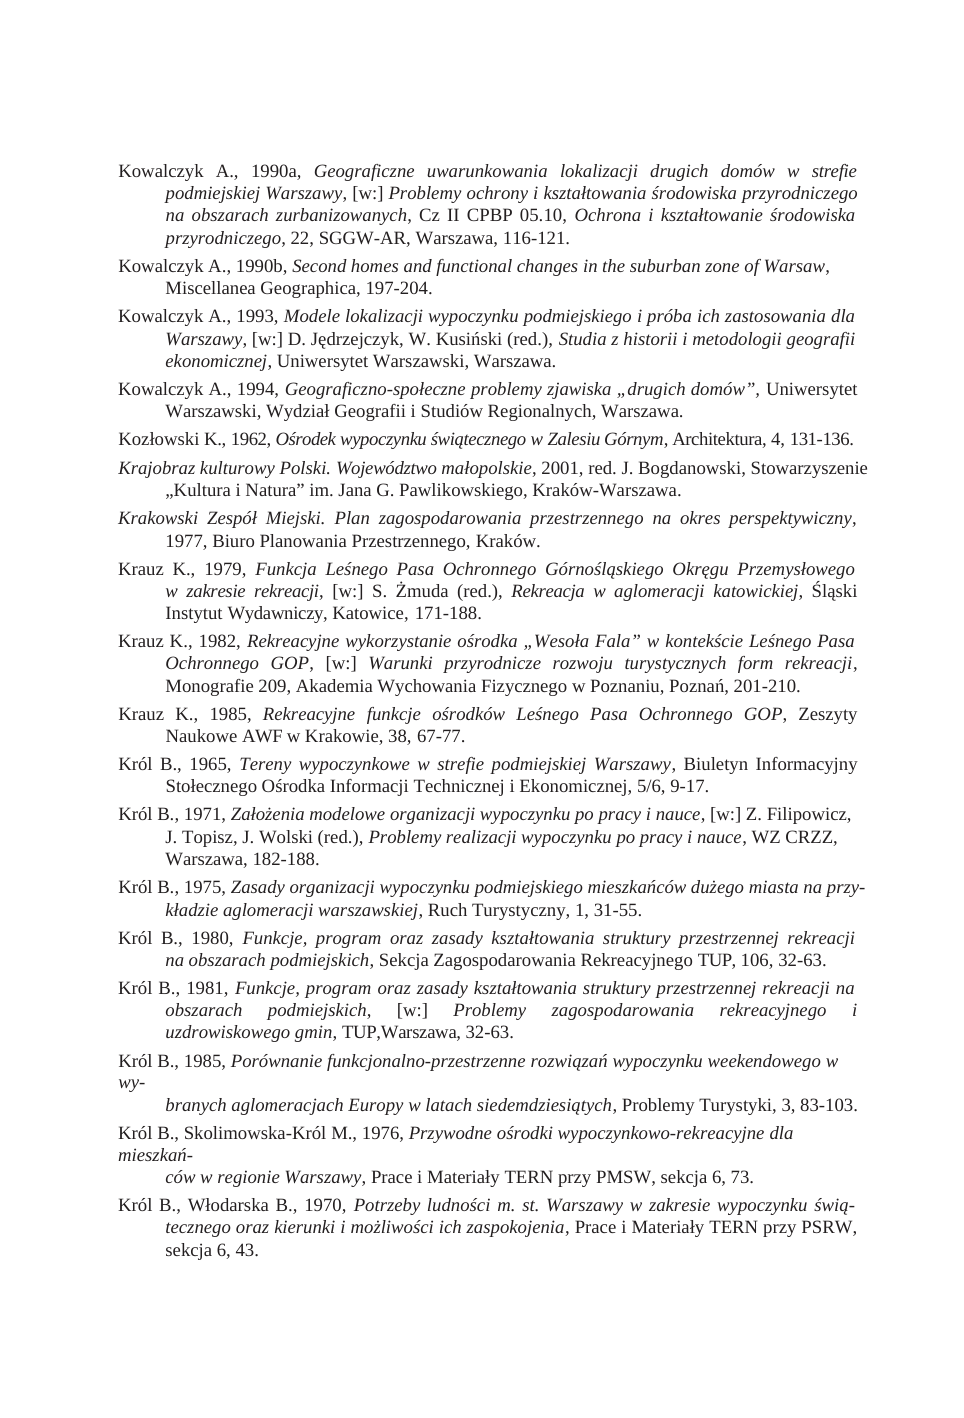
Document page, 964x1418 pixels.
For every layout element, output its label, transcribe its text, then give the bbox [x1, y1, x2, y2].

text Krauz K., 1979, Funkcja Leśnego Pasa Ochronnego Górnośląskiego Okręgu Przemysłowego w zakresie rekreacji, [w:] S. Żmuda (red.), Rekreacja w aglomeracji katowickiej, Śląski Instytut Wydawniczy, Katowice, 171-188. [118, 558, 857, 623]
text Kowalczyk A., 1990a, Geograficzne uwarunkowania lokalizacji drugich domów w strefie podmiejskiej Warszawy, [w:] Problemy ochrony i kształtowania środowiska przyrodniczego na obszarach zurbanizowanych, Cz II CPBP 05.10, Ochrona i kształtowanie środowiska przyrodniczego, 22, SGGW-AR, Warszawa, 116-121. [118, 160, 857, 248]
text Krauz K., 1985, Rekreacyjne funkcje ośrodków Leśnego Pasa Ochronnego GOP, Zeszyty Naukowe AWF w Krakowie, 38, 67-77. [118, 703, 857, 746]
text Kozłowski K., 1962, Ośrodek wypoczynku świątecznego w Zalesiu Górnym, Architektura, 4, 131-136. [118, 428, 870, 450]
text ców w regionie Warszawy, Prace i Materiały TERN przy PMSW, sekcja 6, 73. [165, 1166, 870, 1187]
text Król B., 1971, Założenia modelowe organizacji wypoczynku po pracy i nauce, [w:] Z. Filipowicz, [118, 803, 870, 825]
text Kowalczyk A., 1993, Modele lokalizacji wypoczynku podmiejskiego i próba ich zastosowania dla Warszawy, [w:] D. Jędrzejczyk, W. Kusiński (red.), Studia z historii i metodologii geografii ekonomicznej, Uniwersytet Warszawski, Warszawa. [118, 305, 857, 371]
text Król B., 1965, Tereny wypoczynkowe w strefie podmiejskiej Warszawy, Biuletyn Informacyjny Stołecznego Ośrodka Informacji Technicznej i Ekonomicznej, 5/6, 9-17. [118, 753, 858, 797]
text Krajobraz kulturowy Polski. Województwo małopolskie, 2001, red. J. Bogdanowski, Stowarzyszenie [118, 457, 870, 478]
text Król B., 1985, Porównanie funkcjonalno-przestrzenne rozwiązań wypoczynku weekendowego w wy- [118, 1049, 870, 1093]
text „Kultura i Natura” im. Jana G. Pawlikowskiego, Kraków-Warszawa. [165, 479, 870, 501]
text Król B., 1975, Zasady organizacji wypoczynku podmiejskiego mieszkańców dużego miasta na przy- [118, 876, 870, 897]
text Król B., Włodarska B., 1970, Potrzeby ludności m. st. Warszawy w zakresie wypoczynku świą- tecznego oraz kierunki i możliwości ich zaspokojenia, Prace i Materiały TERN przy PSRW, sekcja 6, 43. [118, 1194, 857, 1260]
text Miscellanea Geographica, 197-204. [165, 277, 870, 299]
text Król B., 1981, Funkcje, program oraz zasady kształtowania struktury przestrzennej rekreacji na obszarach podmiejskich, [w:] Problemy zagospodarowania rekreacyjnego i uzdrowiskowego gmin, TUP,Warszawa, 32-63. [118, 977, 857, 1043]
text Krakowski Zespół Miejski. Plan zagospodarowania przestrzennego na okres perspektywiczny, 1977, Biuro Planowania Przestrzennego, Kraków. [118, 507, 857, 551]
text Kowalczyk A., 1990b, Second homes and functional changes in the suburban zone of Warsaw, [118, 255, 870, 276]
text Król B., Skolimowska-Król M., 1976, Przywodne ośrodki wypoczynkowo-rekreacyjne dla mieszkań- [118, 1122, 870, 1165]
text Krauz K., 1982, Rekreacyjne wykorzystanie ośrodka „Wesoła Fala” w kontekście Leśnego Pasa Ochronnego GOP, [w:] Warunki przyrodnicze rozwoju turystycznych form rekreacji, Monografie 209, Akademia Wychowania Fizycznego w Poznaniu, Poznań, 201-210. [118, 630, 857, 696]
text Król B., 1980, Funkcje, program oraz zasady kształtowania struktury przestrzennej rekreacji na obszarach podmiejskich, Sekcja Zagospodarowania Rekreacyjnego TUP, 106, 32-63. [118, 927, 858, 971]
text Kowalczyk A., 1994, Geograficzno-społeczne problemy zjawiska „drugich domów”, Uniwersytet Warszawski, Wydział Geografii i Studiów Regionalnych, Warszawa. [118, 378, 857, 422]
text kładzie aglomeracji warszawskiej, Ruch Turystyczny, 1, 31-55. [165, 898, 870, 920]
text J. Topisz, J. Wolski (red.), Problemy realizacji wypoczynku po pracy i nauce, WZ CRZZ, Warszawa, 182-188. [165, 826, 870, 869]
text branych aglomeracjach Europy w latach siedemdziesiątych, Problemy Turystyki, 3, 83-103. [118, 1093, 870, 1115]
